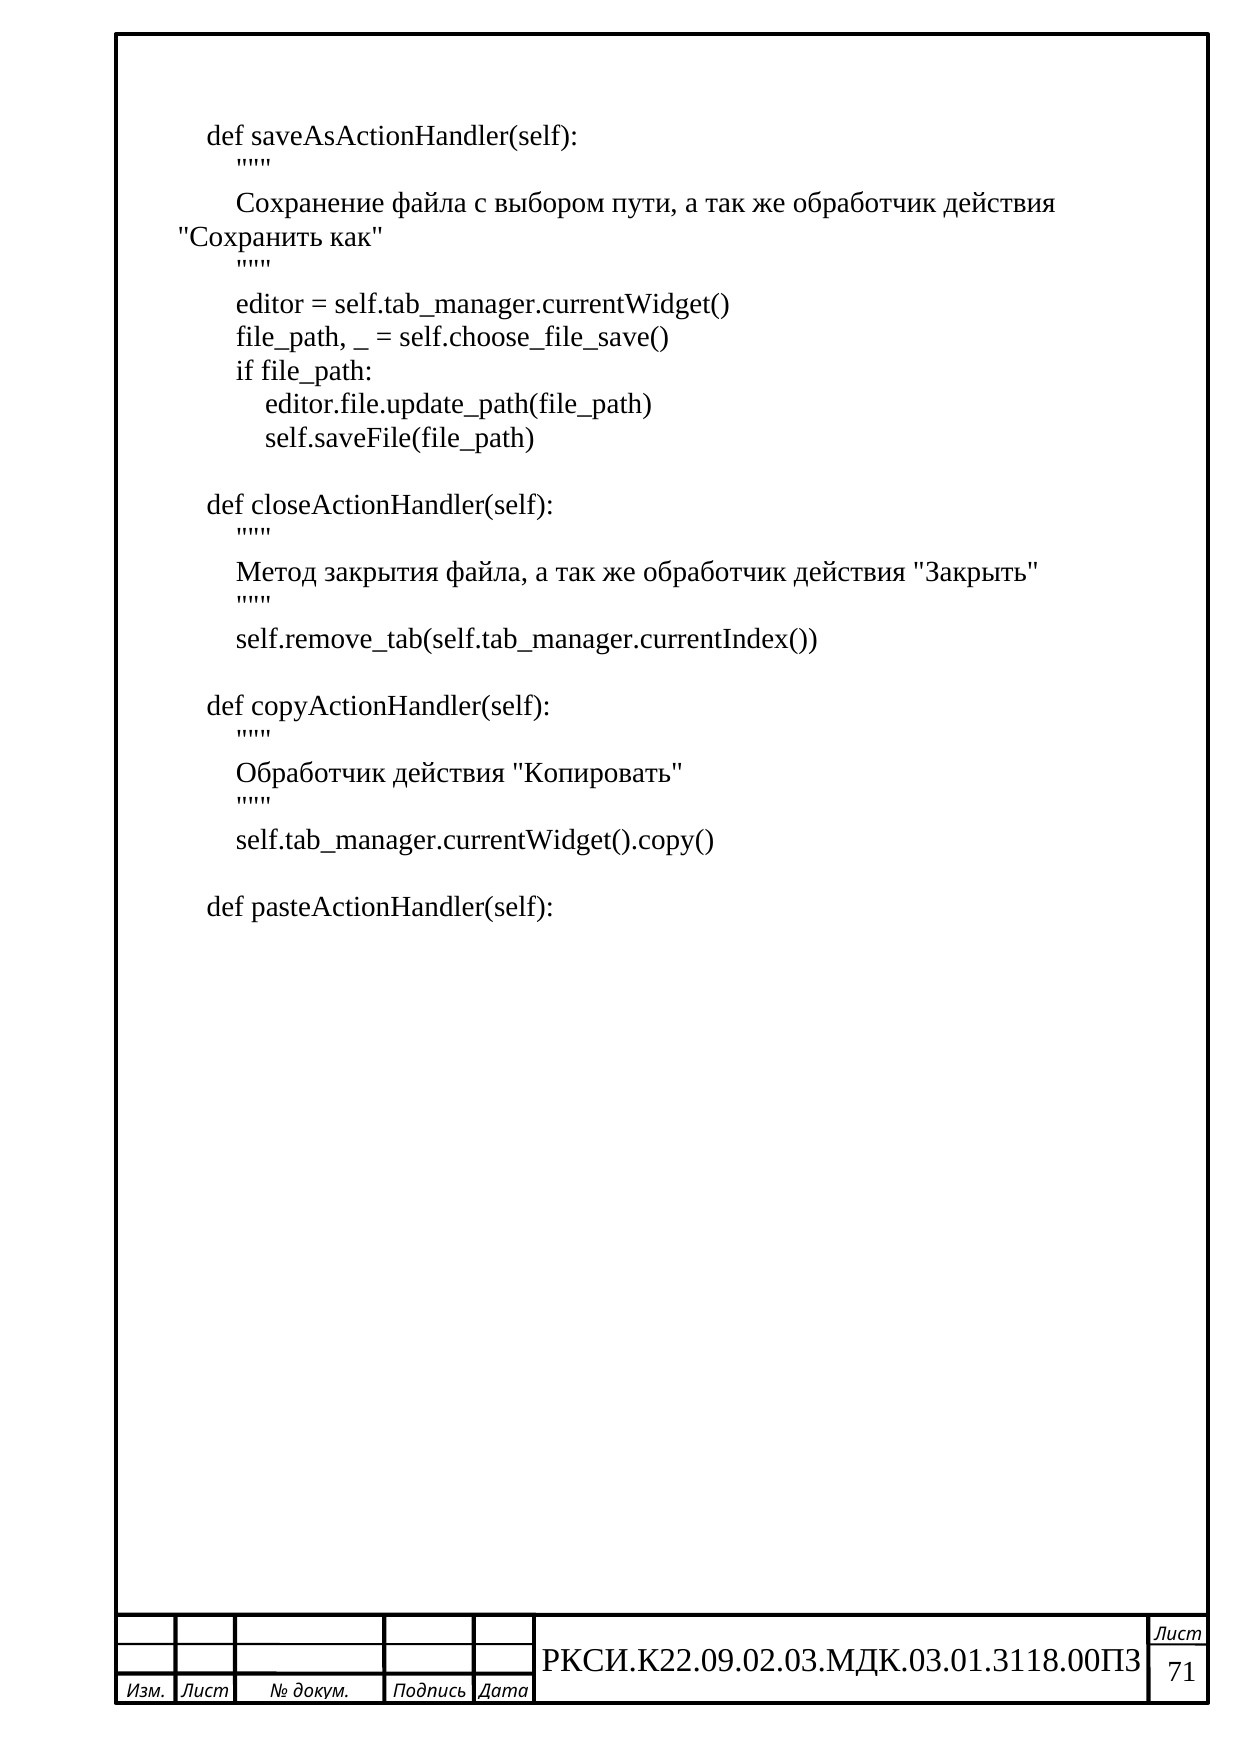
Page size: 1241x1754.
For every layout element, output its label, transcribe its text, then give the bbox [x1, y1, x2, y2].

subtitle file_path, _ = self.choose_file_save() [177, 319, 1152, 353]
subtitle editor = self.tab_manager.currentWidget() [177, 286, 1152, 319]
subtitle def pasteActionHandler(self): [177, 889, 1152, 923]
subtitle """ [177, 588, 1152, 621]
subtitle """ [177, 521, 1152, 554]
subtitle Метод закрытия файла, а так же обработчик действия "Закрыть" [177, 554, 1152, 588]
subtitle Обработчик действия "Копировать" [177, 755, 1152, 789]
subtitle self.remove_tab(self.tab_manager.currentIndex()) [177, 621, 1152, 655]
subtitle self.tab_manager.currentWidget().copy() [177, 822, 1152, 856]
subtitle """ [177, 789, 1152, 822]
subtitle """ [177, 252, 1152, 286]
subtitle """ [177, 152, 1152, 185]
subtitle Сохранение файла с выбором пути, а так же обработчик действия "Сохранить как" [177, 185, 1152, 252]
subtitle self.saveFile(file_path) [177, 420, 1152, 453]
subtitle def closeActionHandler(self): [177, 487, 1152, 521]
subtitle if file_path: [177, 353, 1152, 386]
subtitle def saveAsActionHandler(self): [177, 118, 1152, 152]
subtitle editor.file.update_path(file_path) [177, 386, 1152, 420]
subtitle """ [177, 722, 1152, 755]
subtitle def copyActionHandler(self): [177, 688, 1152, 722]
